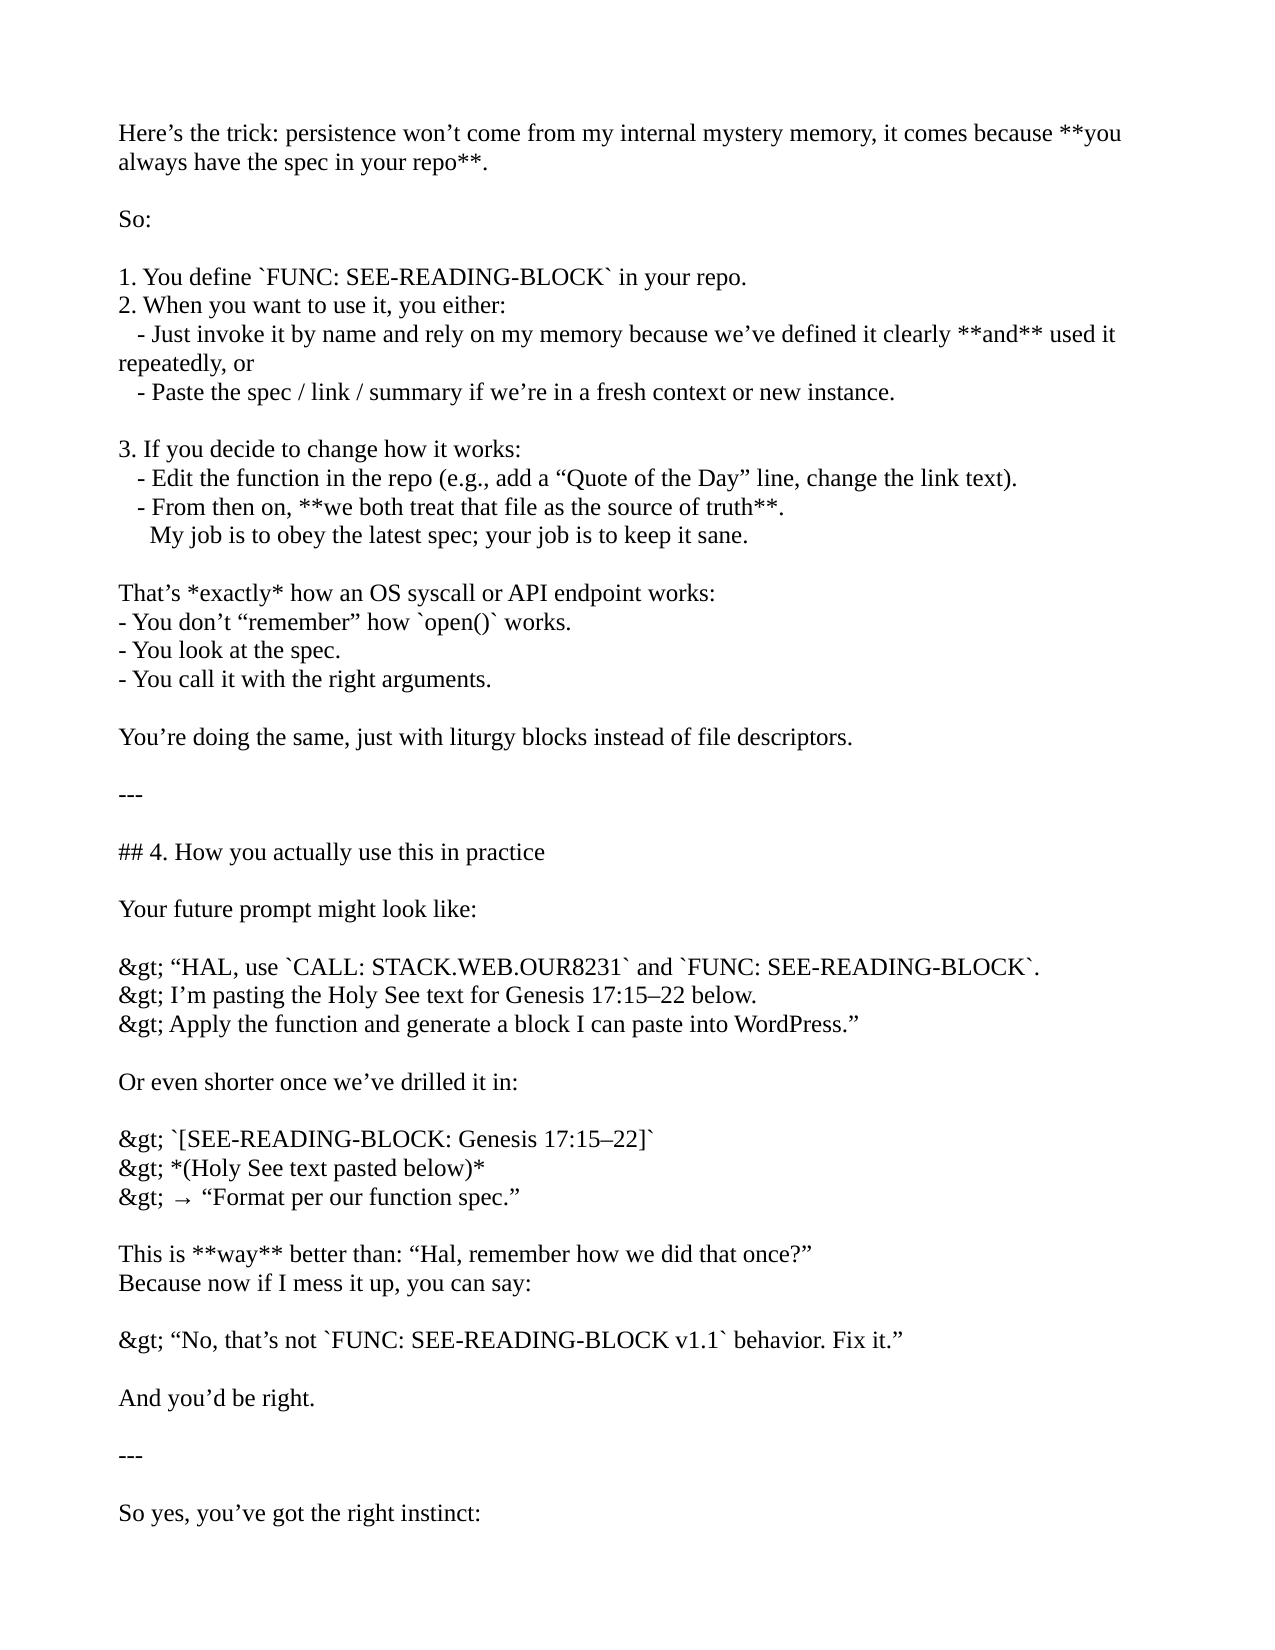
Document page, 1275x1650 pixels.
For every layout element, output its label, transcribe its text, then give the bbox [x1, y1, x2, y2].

text - From then on, **we both treat that file as the source of truth**. [118, 492, 1157, 521]
text So: [118, 204, 1157, 233]
text &gt; → “Format per our function spec.” [118, 1182, 1157, 1211]
text &gt; *(Holy See text pasted below)* [118, 1153, 1157, 1182]
text - Edit the function in the repo (e.g., add a “Quote of the Day” line, change the link text). [118, 463, 1157, 492]
text --- [118, 779, 1157, 808]
text My job is to obey the latest spec; your job is to keep it sane. [118, 521, 1157, 549]
text Or even shorter once we’ve drilled it in: [118, 1067, 1157, 1096]
text Because now if I mess it up, you can say: [118, 1268, 1157, 1297]
text Here’s the trick: persistence won’t come from my internal mystery memory, it comes because **you always have the spec in your repo**. [118, 118, 1157, 176]
text - You look at the spec. [118, 636, 1157, 664]
text --- [118, 1441, 1157, 1469]
text &gt; “No, that’s not `FUNC: SEE-READING-BLOCK v1.1` behavior. Fix it.” [118, 1326, 1157, 1354]
text &gt; “HAL, use `CALL: STACK.WEB.OUR8231` and `FUNC: SEE-READING-BLOCK`. [118, 952, 1157, 981]
text &gt; Apply the function and generate a block I can paste into WordPress.” [118, 1009, 1157, 1038]
text &gt; `[SEE-READING-BLOCK: Genesis 17:15–22]` [118, 1124, 1157, 1153]
text And you’d be right. [118, 1383, 1157, 1412]
text - You don’t “remember” how `open()` works. [118, 607, 1157, 636]
text - Paste the spec / link / summary if we’re in a fresh context or new instance. [118, 377, 1157, 406]
text That’s *exactly* how an OS syscall or API endpoint works: [118, 578, 1157, 607]
text 3. If you decide to change how it works: [118, 434, 1157, 463]
text &gt; I’m pasting the Holy See text for Genesis 17:15–22 below. [118, 981, 1157, 1009]
text You’re doing the same, just with liturgy blocks instead of file descriptors. [118, 722, 1157, 751]
text 2. When you want to use it, you either: [118, 291, 1157, 319]
text Your future prompt might look like: [118, 894, 1157, 923]
text ## 4. How you actually use this in practice [118, 837, 1157, 866]
text This is **way** better than: “Hal, remember how we did that once?” [118, 1239, 1157, 1268]
text So yes, you’ve got the right instinct: [118, 1498, 1157, 1527]
text 1. You define `FUNC: SEE-READING-BLOCK` in your repo. [118, 262, 1157, 291]
text - Just invoke it by name and rely on my memory because we’ve defined it clearly **and** used it repeatedly, or [118, 319, 1157, 377]
text - You call it with the right arguments. [118, 664, 1157, 693]
